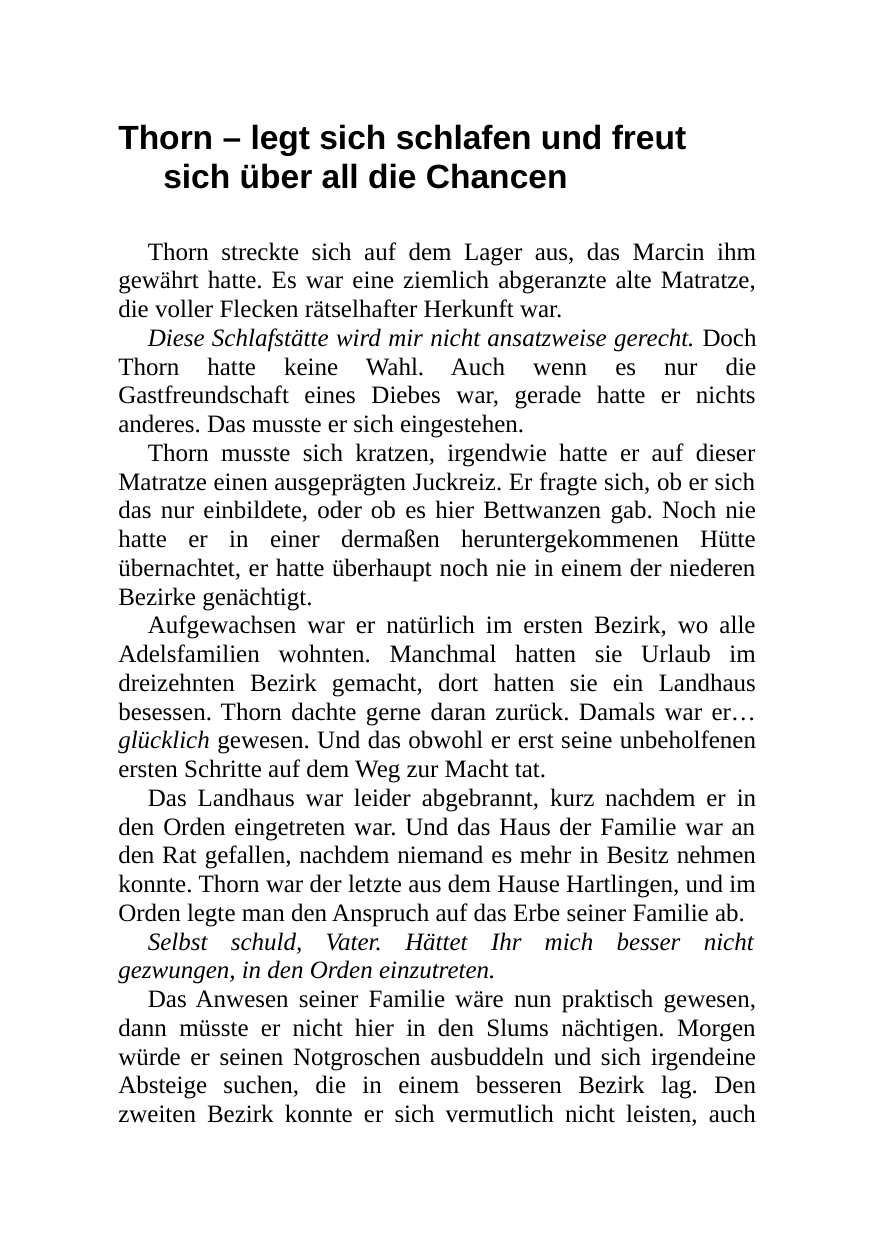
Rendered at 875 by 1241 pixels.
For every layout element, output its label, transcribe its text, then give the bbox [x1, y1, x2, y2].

text Selbst schuld, Vater. Hättet Ihr mich besser nicht gezwungen, in den Orden einzutreten. [118, 927, 756, 984]
text Thorn musste sich kratzen, irgendwie hatte er auf dieser Matratze einen ausgeprägten Juckreiz. Er fragte sich, ob er sich das nur einbildete, oder ob es hier Bettwanzen gab. Noch nie hatte er in einer dermaßen heruntergekommenen Hütte übernachtet, er hatte überhaupt noch nie in einem der niederen Bezirke genächtigt. [118, 438, 756, 610]
text Das Landhaus war leider abgebrannt, kurz nachdem er in den Orden eingetreten war. Und das Haus der Familie war an den Rat gefallen, nachdem niemand es mehr in Besitz nehmen konnte. Thorn war der letzte aus dem Hause Hartlingen, und im Orden legte man den Anspruch auf das Erbe seiner Familie ab. [118, 783, 756, 927]
subtitle Thorn – legt sich schlafen und freut sich über all die Chancen [118, 118, 756, 195]
text Diese Schlafstätte wird mir nicht ansatzweise gerecht. Doch Thorn hatte keine Wahl. Auch wenn es nur die Gastfreundschaft eines Diebes war, gerade hatte er nichts anderes. Das musste er sich eingestehen. [118, 323, 756, 438]
text Thorn streckte sich auf dem Lager aus, das Marcin ihm gewährt hatte. Es war eine ziemlich abgeranzte alte Matratze, die voller Flecken rätselhafter Herkunft war. [118, 237, 756, 323]
text Aufgewachsen war er natürlich im ersten Bezirk, wo alle Adelsfamilien wohnten. Manchmal hatten sie Urlaub im dreizehnten Bezirk gemacht, dort hatten sie ein Landhaus besessen. Thorn dachte gerne daran zurück. Damals war er… glücklich gewesen. Und das obwohl er erst seine unbeholfenen ersten Schritte auf dem Weg zur Macht tat. [118, 610, 756, 783]
text Das Anwesen seiner Familie wäre nun praktisch gewesen, dann müsste er nicht hier in den Slums nächtigen. Morgen würde er seinen Notgroschen ausbuddeln und sich irgendeine Absteige suchen, die in einem besseren Bezirk lag. Den zweiten Bezirk konnte er sich vermutlich nicht leisten, auch [118, 984, 756, 1128]
